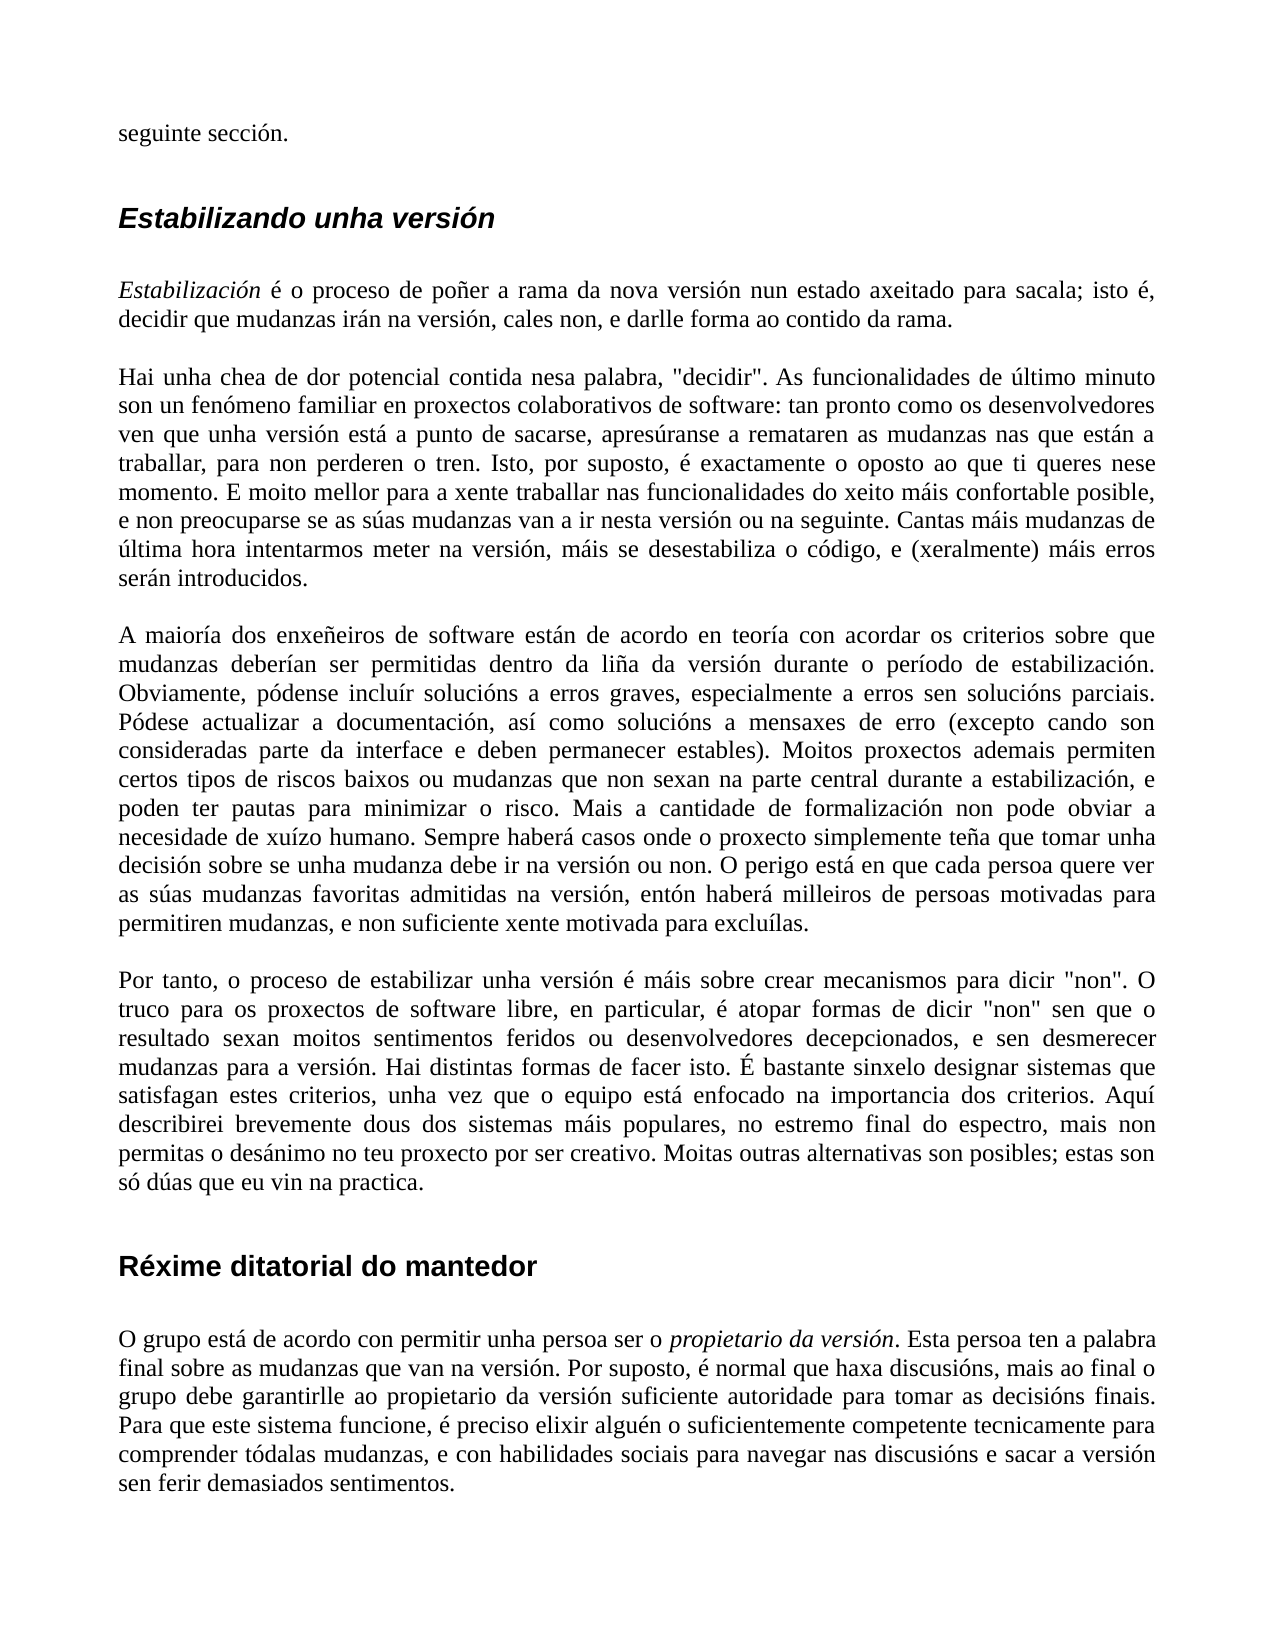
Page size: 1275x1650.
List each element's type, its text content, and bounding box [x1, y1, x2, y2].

text Hai unha chea de dor potencial contida nesa palabra, "decidir". As funcionalidades de último minuto son un fenómeno familiar en proxectos colaborativos de software: tan pronto como os desenvolvedores ven que unha versión está a punto de sacarse, apresúranse a remataren as mudanzas nas que están a traballar, para non perderen o tren. Isto, por suposto, é exactamente o oposto ao que ti queres nese momento. E moito mellor para a xente traballar nas funcionalidades do xeito máis confortable posible, e non preocuparse se as súas mudanzas van a ir nesta versión ou na seguinte. Cantas máis mudanzas de última hora intentarmos meter na versión, máis se desestabiliza o código, e (xeralmente) máis erros serán introducidos. [118, 362, 1157, 592]
text O grupo está de acordo con permitir unha persoa ser o propietario da versión. Esta persoa ten a palabra final sobre as mudanzas que van na versión. Por suposto, é normal que haxa discusións, mais ao final o grupo debe garantirlle ao propietario da versión suficiente autoridade para tomar as decisións finais. Para que este sistema funcione, é preciso elixir alguén o suficientemente competente tecnicamente para comprender tódalas mudanzas, e con habilidades sociais para navegar nas discusións e sacar a versión sen ferir demasiados sentimentos. [118, 1324, 1157, 1496]
subtitle Estabilizando unha versión [118, 201, 1157, 234]
text seguinte sección. [118, 118, 1157, 147]
text Estabilización é o proceso de poñer a rama da nova versión nun estado axeitado para sacala; isto é, decidir que mudanzas irán na versión, cales non, e darlle forma ao contido da rama. [118, 275, 1157, 333]
text A maioría dos enxeñeiros de software están de acordo en teoría con acordar os criterios sobre que mudanzas deberían ser permitidas dentro da liña da versión durante o período de estabilización. Obviamente, pódense incluír solucións a erros graves, especialmente a erros sen solucións parciais. Pódese actualizar a documentación, así como solucións a mensaxes de erro (excepto cando son consideradas parte da interface e deben permanecer estables). Moitos proxectos ademais permiten certos tipos de riscos baixos ou mudanzas que non sexan na parte central durante a estabilización, e poden ter pautas para minimizar o risco. Mais a cantidade de formalización non pode obviar a necesidade de xuízo humano. Sempre haberá casos onde o proxecto simplemente teña que tomar unha decisión sobre se unha mudanza debe ir na versión ou non. O perigo está en que cada persoa quere ver as súas mudanzas favoritas admitidas na versión, entón haberá milleiros de persoas motivadas para permitiren mudanzas, e non suficiente xente motivada para excluílas. [118, 620, 1157, 937]
text Por tanto, o proceso de estabilizar unha versión é máis sobre crear mecanismos para dicir "non". O truco para os proxectos de software libre, en particular, é atopar formas de dicir "non" sen que o resultado sexan moitos sentimentos feridos ou desenvolvedores decepcionados, e sen desmerecer mudanzas para a versión. Hai distintas formas de facer isto. É bastante sinxelo designar sistemas que satisfagan estes criterios, unha vez que o equipo está enfocado na importancia dos criterios. Aquí describirei brevemente dous dos sistemas máis populares, no estremo final do espectro, mais non permitas o desánimo no teu proxecto por ser creativo. Moitas outras alternativas son posibles; estas son só dúas que eu vin na practica. [118, 965, 1157, 1195]
subtitle Réxime ditatorial do mantedor [118, 1249, 1157, 1283]
